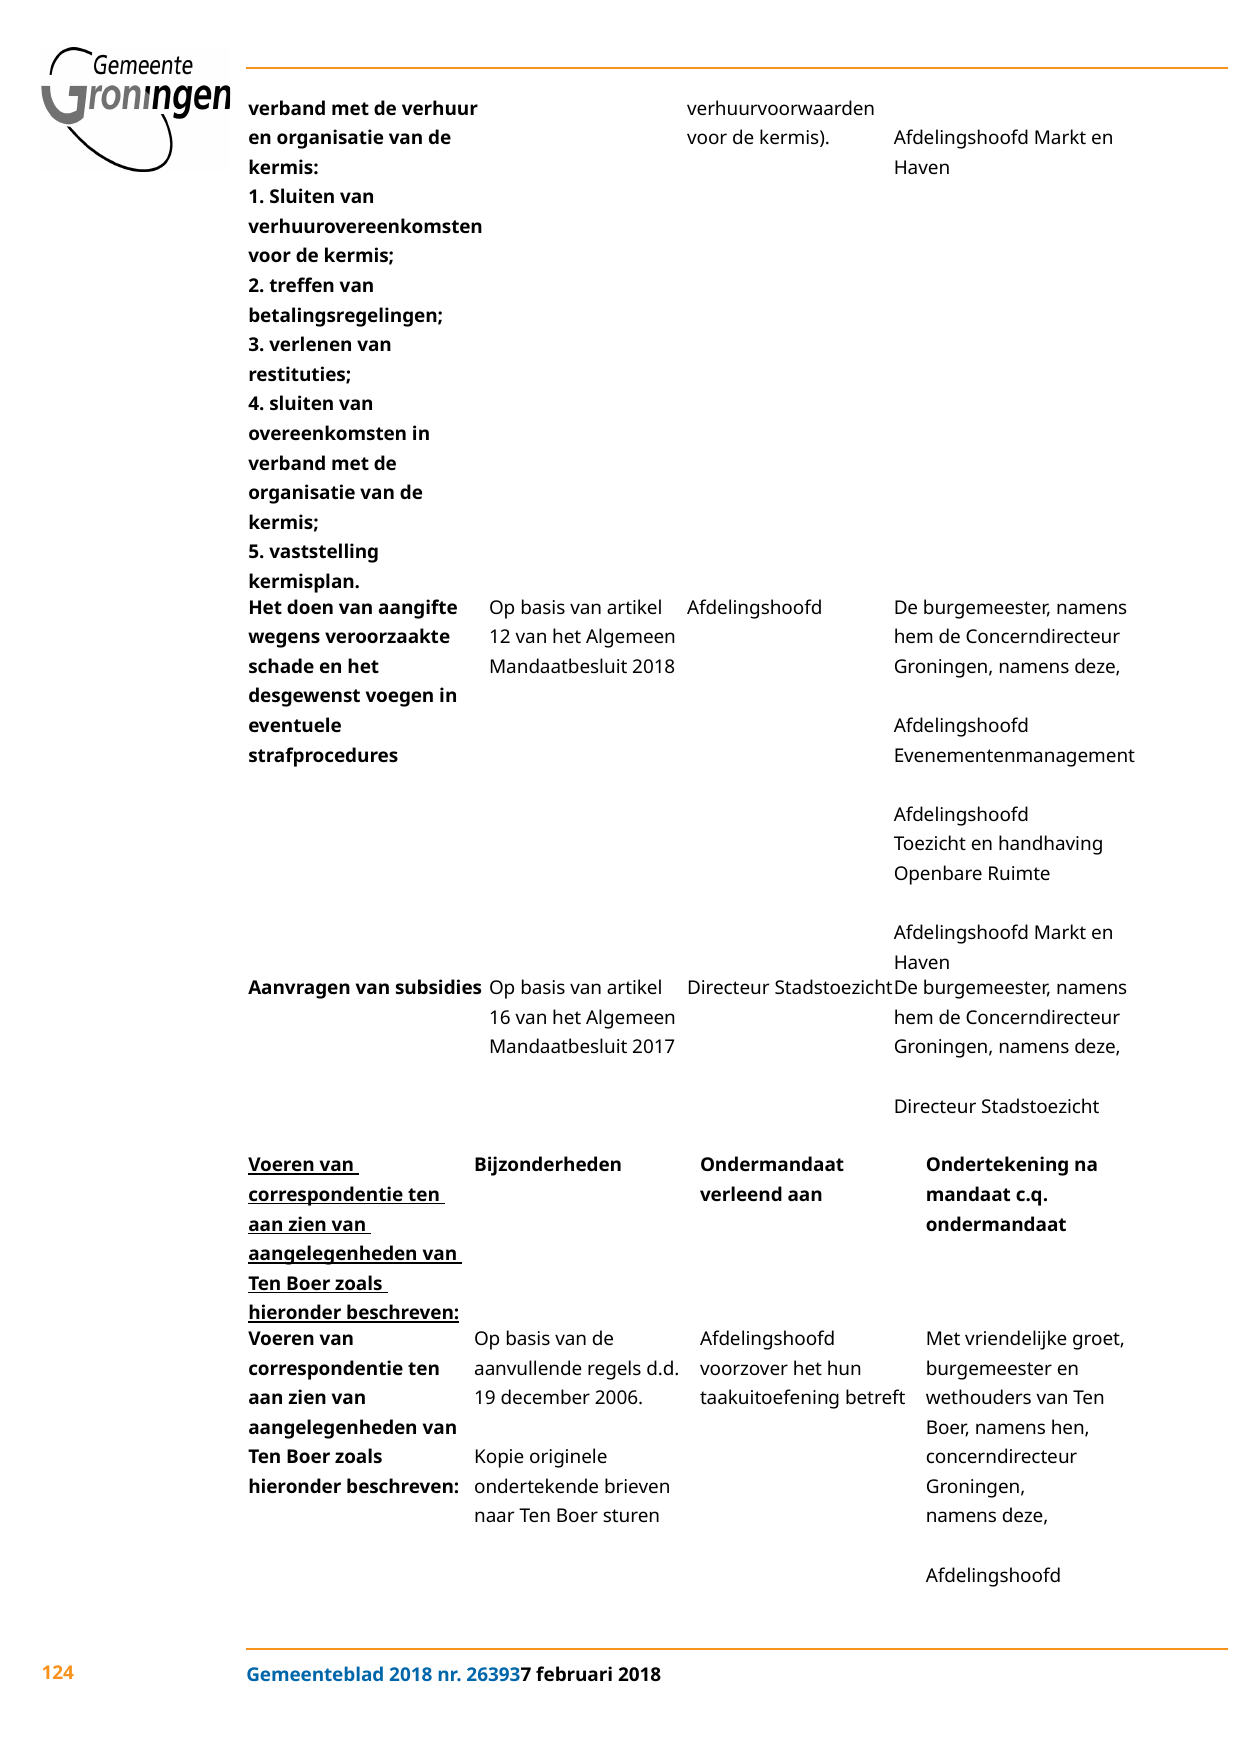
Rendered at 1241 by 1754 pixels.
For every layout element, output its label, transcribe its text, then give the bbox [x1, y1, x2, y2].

table_cell Afdelingshoofd voorzover het hun taakuitoefening betreft [700, 1325, 926, 1588]
picture [41, 47, 231, 172]
table_cell De burgemeester, namens hem de Concerndirecteur Groningen, namens deze, Afdelingshoofd Evenementenmanagement Afdelingshoofd Toezicht en handhaving Openbare Ruimte Afdelingshoofd Markt en Haven [894, 594, 1152, 974]
table_header Ondermandaat verleend aan [700, 1152, 926, 1325]
table_cell Afdelingshoofd Markt en Haven [894, 95, 1152, 594]
table_header Voeren van correspondentie ten aan zien van aangelegenheden van Ten Boer zoals hieronder beschreven: [248, 1152, 474, 1325]
table_cell Op basis van artikel 12 van het Algemeen Mandaatbesluit 2018 [489, 594, 687, 974]
table_cell [489, 95, 687, 594]
table_cell verhuurvoorwaarden voor de kermis). [687, 95, 893, 594]
table_cell De burgemeester, namens hem de Concerndirecteur Groningen, namens deze, Directeur Stadstoezicht [894, 975, 1152, 1119]
table_cell Aanvragen van subsidies [248, 975, 489, 1119]
table_cell Voeren van correspondentie ten aan zien van aangelegenheden van Ten Boer zoals hieronder beschreven: [248, 1325, 474, 1588]
table_cell Met vriendelijke groet, burgemeester en wethouders van Ten Boer, namens hen, concerndirecteur Groningen, namens deze, Afdelingshoofd [926, 1325, 1152, 1588]
table_cell Directeur Stadstoezicht [687, 975, 893, 1119]
table_header Bijzonderheden [474, 1152, 700, 1325]
table_cell verband met de verhuur en organisatie van de kermis: 1. Sluiten van verhuurovereenkomsten voor de kermis; 2. treffen van betalingsregelingen; 3. verlenen van restituties; 4. sluiten van overeenkomsten in verband met de organisatie van de kermis; 5. vaststelling kermisplan. [248, 95, 489, 594]
table_cell Op basis van de aanvullende regels d.d. 19 december 2006. Kopie originele ondertekende brieven naar Ten Boer sturen [474, 1325, 700, 1588]
table_cell Op basis van artikel 16 van het Algemeen Mandaatbesluit 2017 [489, 975, 687, 1119]
table_cell Het doen van aangifte wegens veroorzaakte schade en het desgewenst voegen in eventuele strafprocedures [248, 594, 489, 974]
table_header Ondertekening na mandaat c.q. ondermandaat [926, 1152, 1152, 1325]
table_cell Afdelingshoofd [687, 594, 893, 974]
